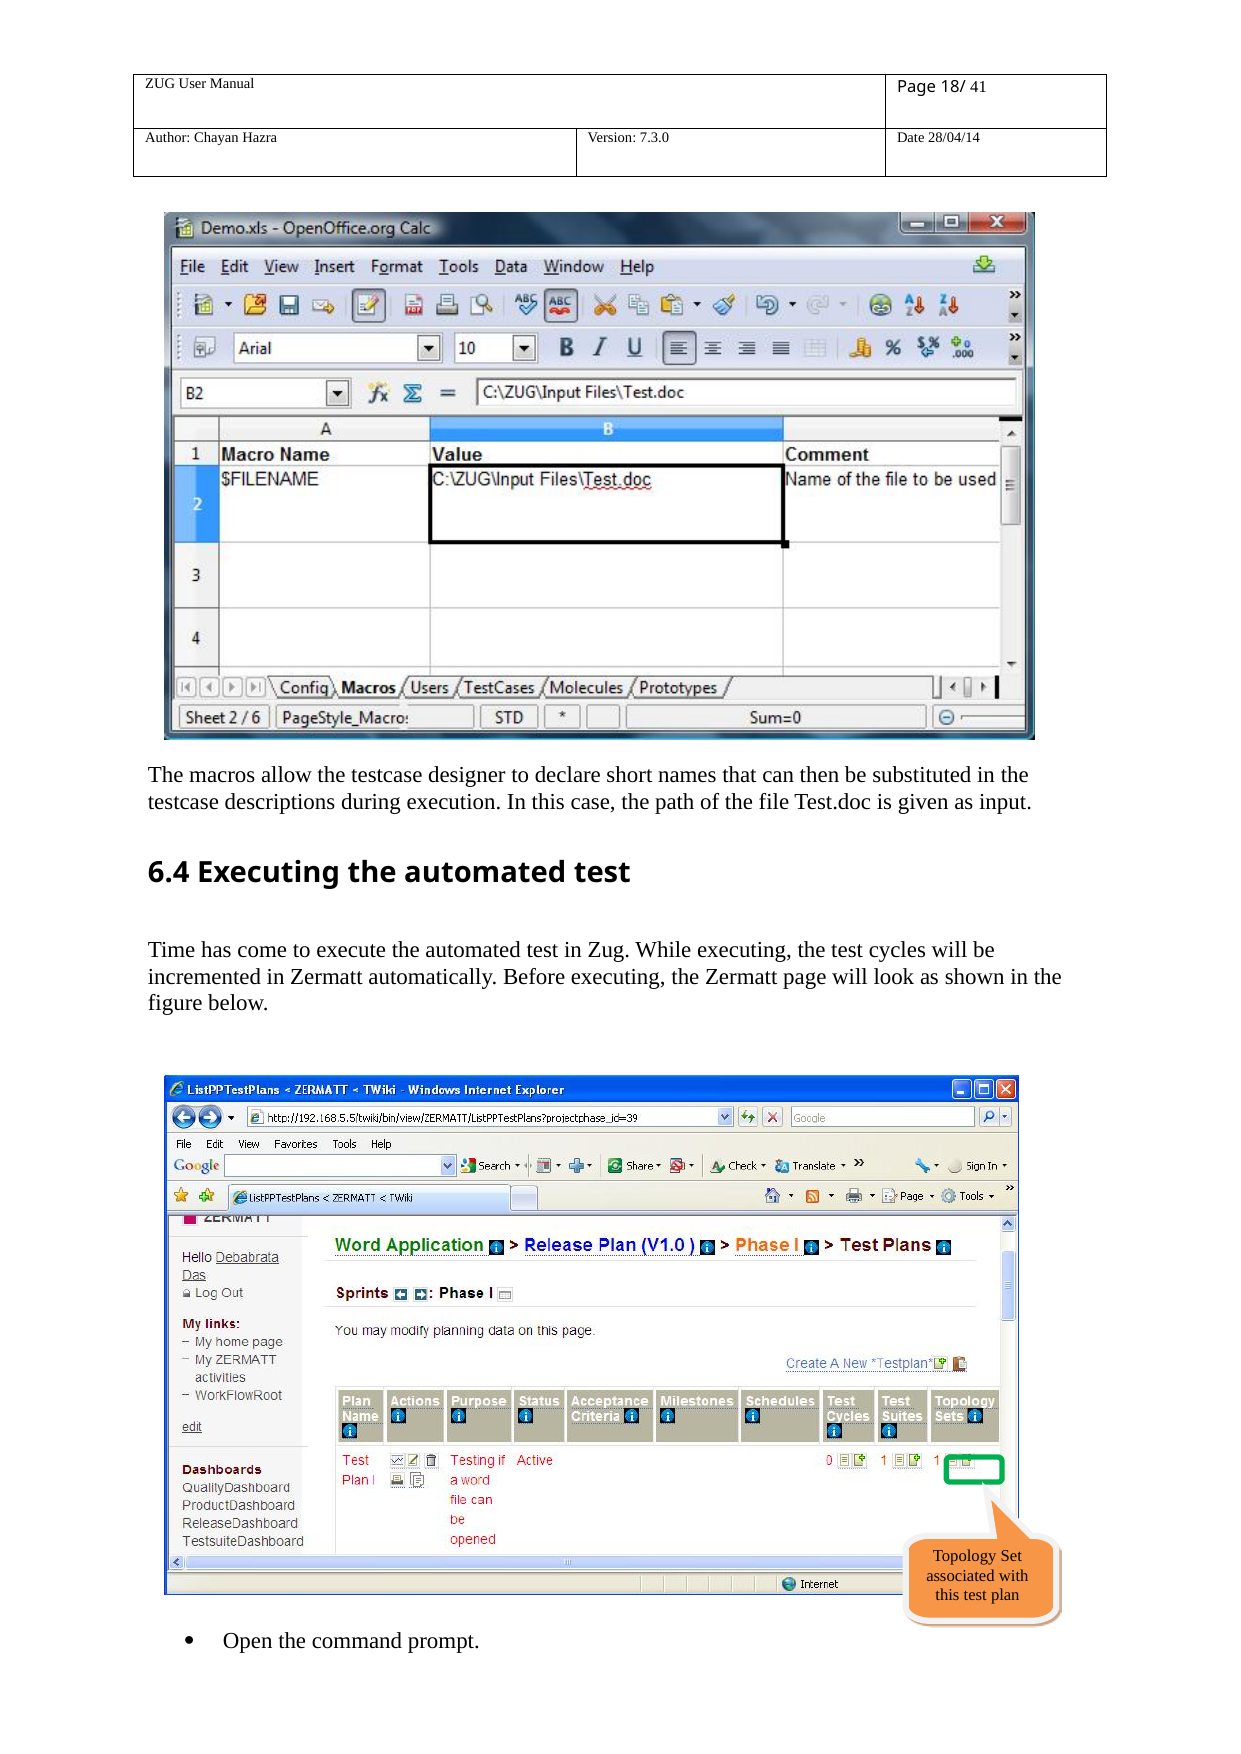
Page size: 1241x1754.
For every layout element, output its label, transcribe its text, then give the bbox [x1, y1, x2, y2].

text The macros allow the testcase designer to declare short names that can then be substituted in the testcase descriptions during execution. In this case, the path of the file Test.doc is given as input. [148, 761, 1092, 814]
picture [164, 212, 1035, 740]
text Time has come to execute the automated test in Zug. While executing, the test cycles will be incremented in Zermatt automatically. Before executing, the Zermatt page will look as shown in the figure below. [148, 936, 1092, 1015]
list Open the command prompt. [185, 1627, 1092, 1653]
picture [164, 1075, 1019, 1595]
subtitle 6.4 Executing the automated test [148, 852, 1092, 891]
